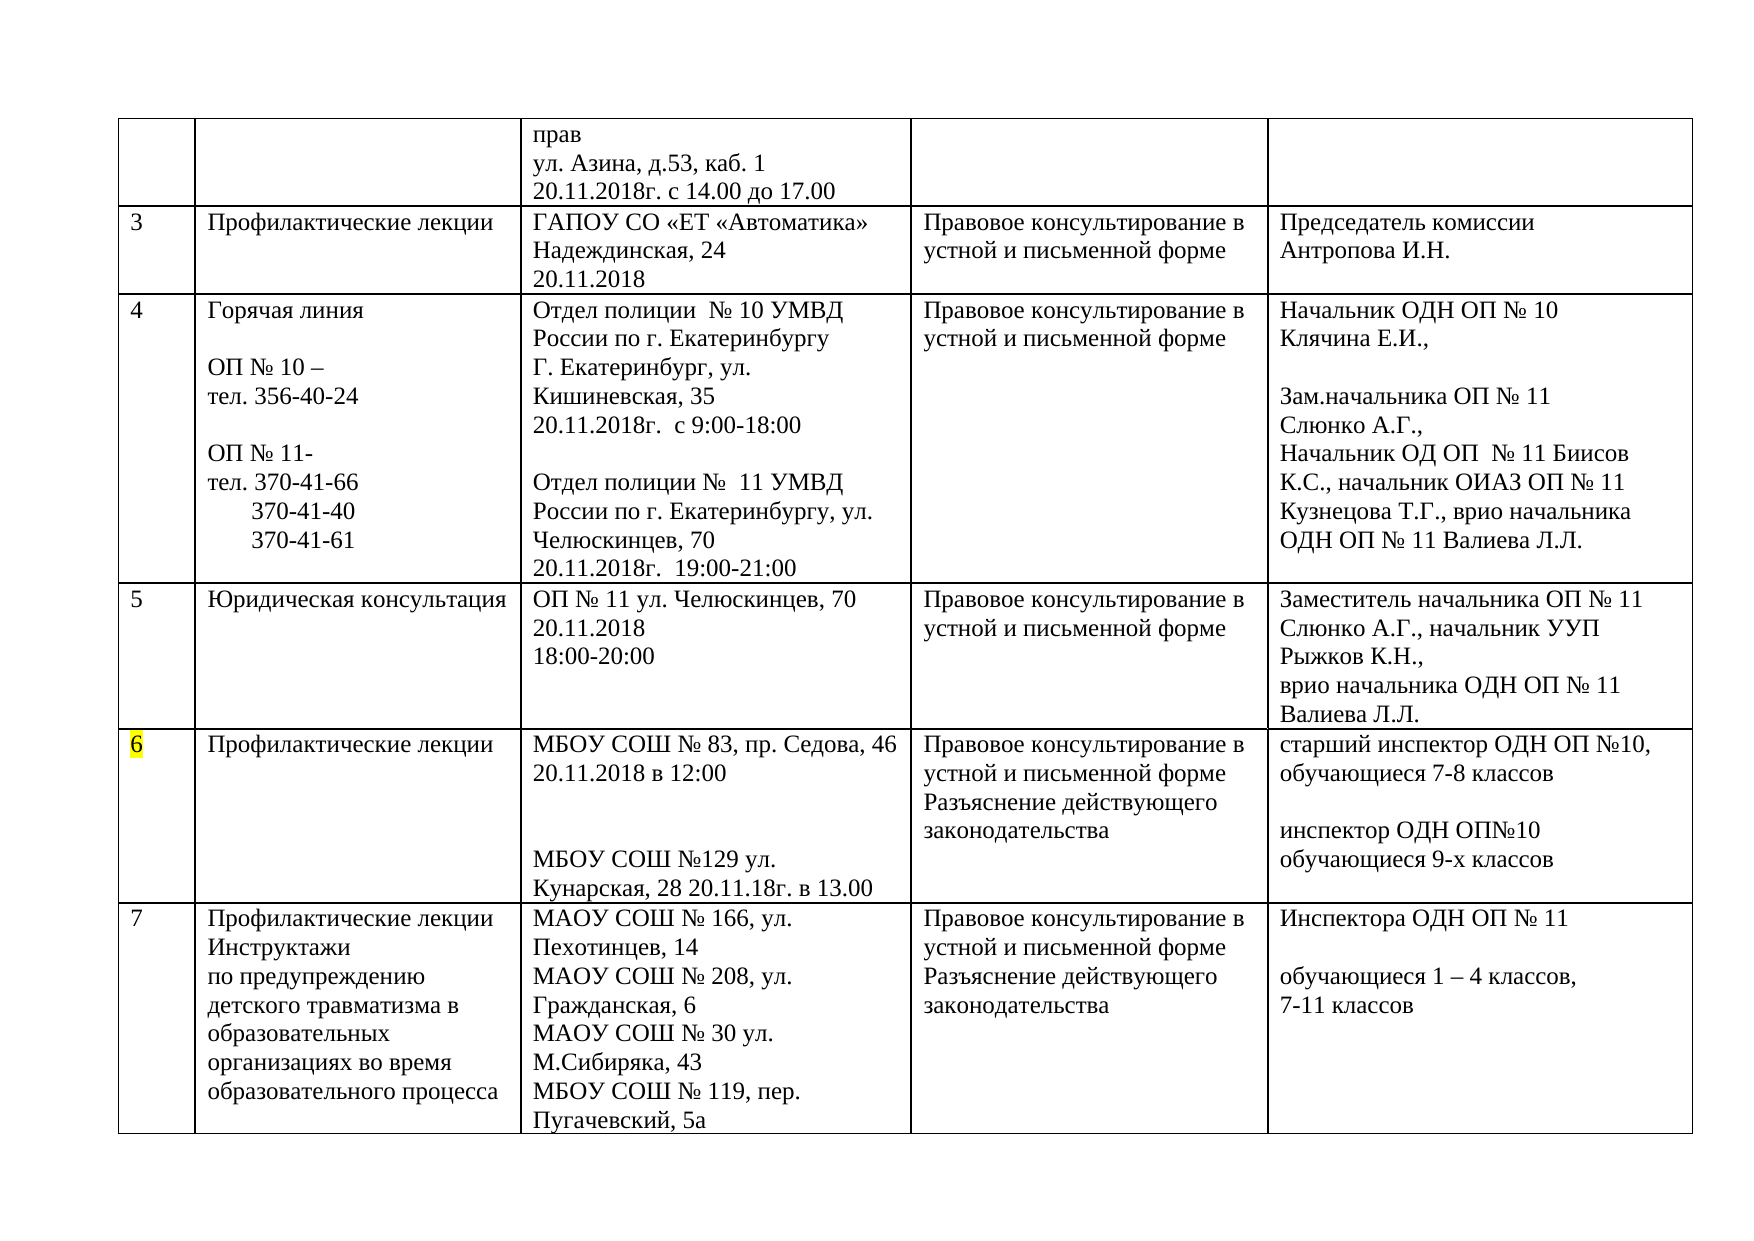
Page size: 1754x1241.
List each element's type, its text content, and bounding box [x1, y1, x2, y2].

table_cell [119, 119, 194, 205]
table_cell Правовое консультирование в устной и письменной форме Разъяснение действующего законодательства [912, 730, 1267, 902]
table_cell Инспектора ОДН ОП № 11 обучающиеся 1 – 4 классов, 7-11 классов [1269, 904, 1692, 1133]
table_cell Председатель комиссии Антропова И.Н. [1269, 207, 1692, 293]
table_cell ОП № 11 ул. Челюскинцев, 70 20.11.2018 18:00-20:00 [522, 584, 910, 728]
table_cell старший инспектор ОДН ОП №10, обучающиеся 7-8 классов инспектор ОДН ОП№10 обучающиеся 9-х классов [1269, 730, 1692, 902]
table_cell Отдел полиции № 10 УМВД России по г. Екатеринбургу Г. Екатеринбург, ул. Кишиневская, 35 20.11.2018г. с 9:00-18:00 Отдел полиции № 11 УМВД России по г. Екатеринбургу, ул. Челюскинцев, 70 20.11.2018г. 19:00-21:00 [522, 295, 910, 582]
table_cell 7 [119, 904, 194, 1133]
table_cell [912, 119, 1267, 205]
table_cell МБОУ СОШ № 83, пр. Седова, 46 20.11.2018 в 12:00 МБОУ СОШ №129 ул. Кунарская, 28 20.11.18г. в 13.00 [522, 730, 910, 902]
table_cell Заместитель начальника ОП № 11 Слюнко А.Г., начальник УУП Рыжков К.Н., врио начальника ОДН ОП № 11 Валиева Л.Л. [1269, 584, 1692, 728]
table_cell Правовое консультирование в устной и письменной форме Разъяснение действующего законодательства [912, 904, 1267, 1133]
table_cell Правовое консультирование в устной и письменной форме [912, 295, 1267, 582]
table_cell 6 [119, 730, 194, 902]
table_cell МАОУ СОШ № 166, ул. Пехотинцев, 14 МАОУ СОШ № 208, ул. Гражданская, 6 МАОУ СОШ № 30 ул. М.Сибиряка, 43 МБОУ СОШ № 119, пер. Пугачевский, 5а [522, 904, 910, 1133]
table_cell 4 [119, 295, 194, 582]
table_cell Профилактические лекции Инструктажи по предупреждению детского травматизма в образовательных организациях во время образовательного процесса [196, 904, 520, 1133]
table_cell Профилактические лекции [196, 730, 520, 902]
table_cell [1269, 119, 1692, 205]
table_cell [196, 119, 520, 205]
table_cell 3 [119, 207, 194, 293]
table_cell 5 [119, 584, 194, 728]
table_cell Профилактические лекции [196, 207, 520, 293]
table_cell прав ул. Азина, д.53, каб. 1 20.11.2018г. с 14.00 до 17.00 [522, 119, 910, 205]
table_cell Правовое консультирование в устной и письменной форме [912, 207, 1267, 293]
table_cell Юридическая консультация [196, 584, 520, 728]
table_cell Правовое консультирование в устной и письменной форме [912, 584, 1267, 728]
table_cell Горячая линия ОП № 10 – тел. 356-40-24 ОП № 11- тел. 370-41-66 370-41-40 370-41-61 [196, 295, 520, 582]
table_cell ГАПОУ СО «ЕТ «Автоматика» Надеждинская, 24 20.11.2018 [522, 207, 910, 293]
table_cell Начальник ОДН ОП № 10 Клячина Е.И., Зам.начальника ОП № 11 Слюнко А.Г., Начальник ОД ОП № 11 Биисов К.С., начальник ОИАЗ ОП № 11 Кузнецова Т.Г., врио начальника ОДН ОП № 11 Валиева Л.Л. [1269, 295, 1692, 582]
